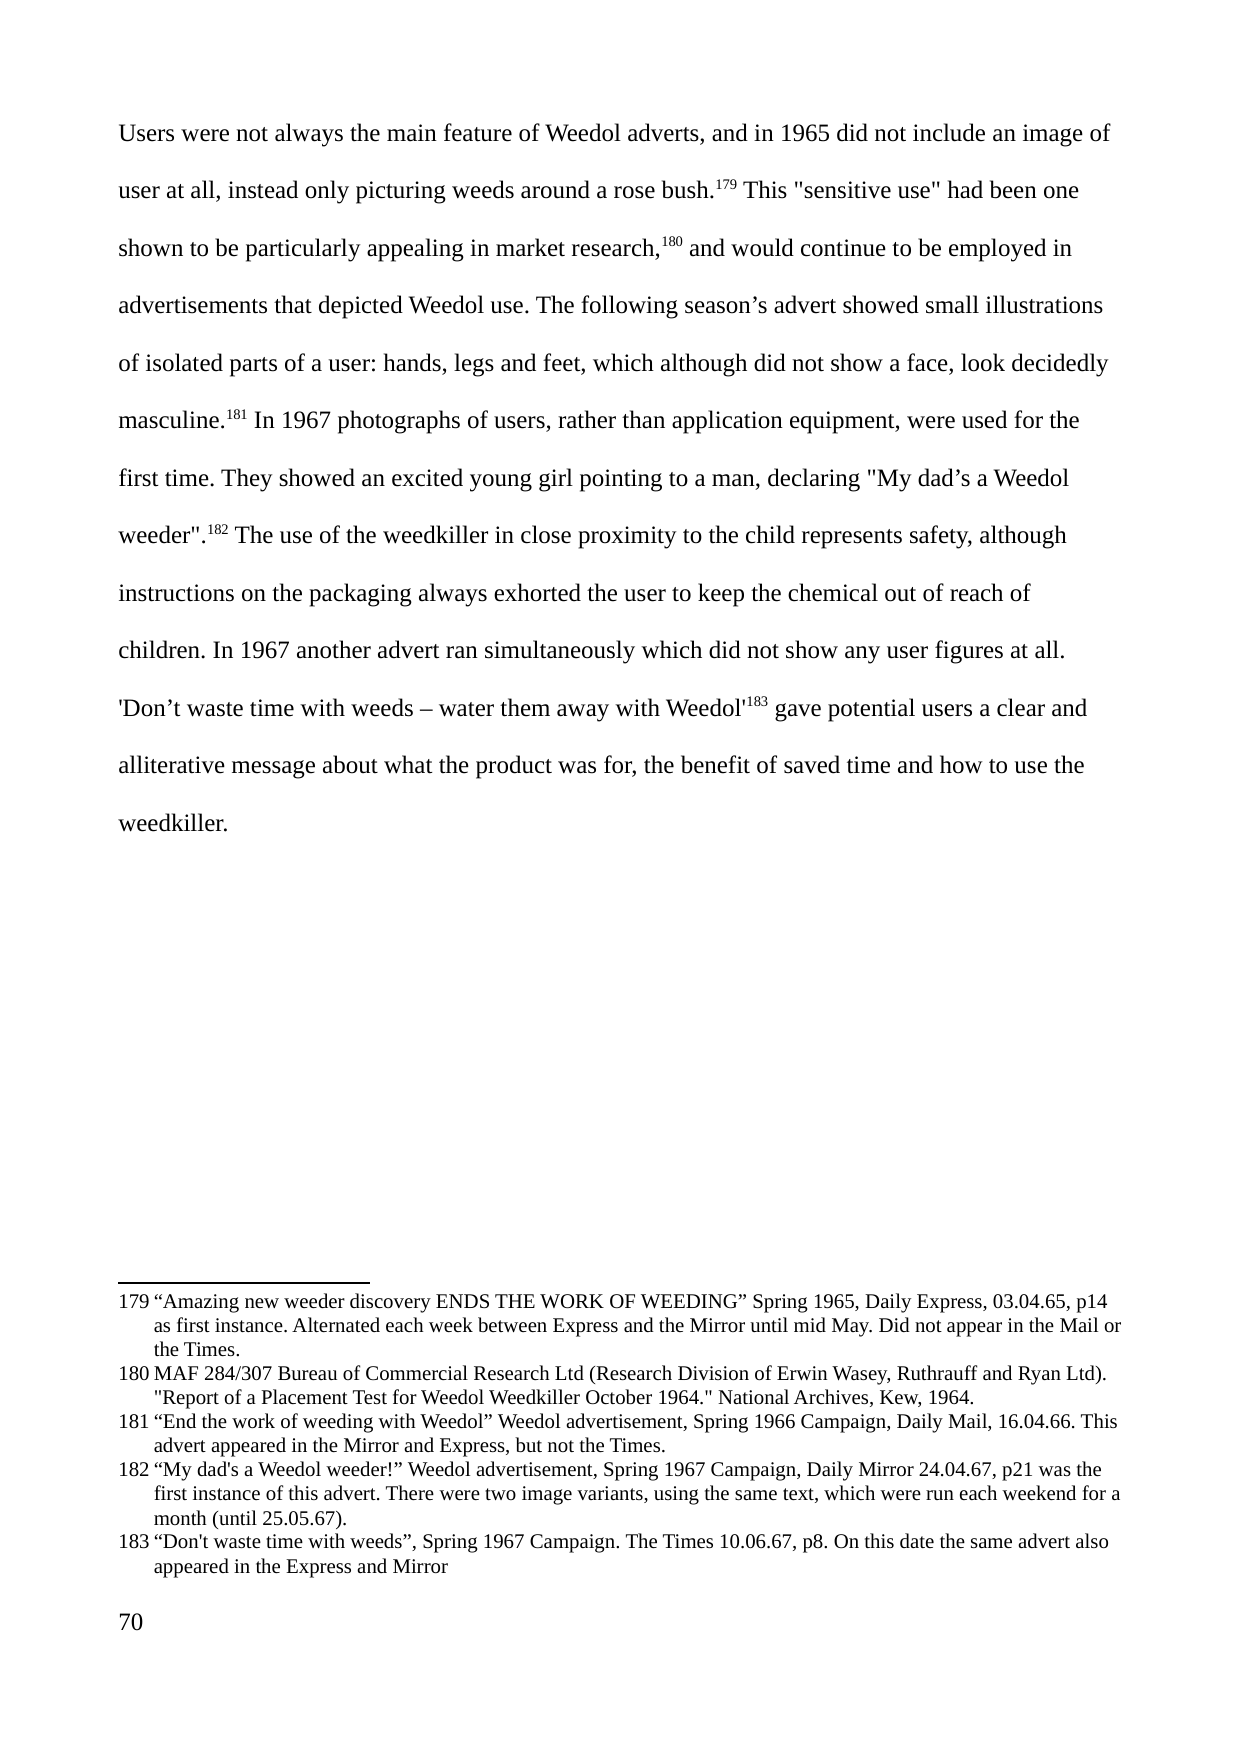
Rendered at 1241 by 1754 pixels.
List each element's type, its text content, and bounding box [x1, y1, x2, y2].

text “End the work of weeding with Weedol” Weedol advertisement, Spring 1966 Campaign, Daily Mail, 16.04.66. This advert appeared in the Mirror and Express, but not the Times. [118, 1409, 1122, 1457]
text “My dad's a Weedol weeder!” Weedol advertisement, Spring 1967 Campaign, Daily Mirror 24.04.67, p21 was the first instance of this advert. There were two image variants, using the same text, which were run each weekend for a month (until 25.05.67). [118, 1457, 1122, 1529]
text “Don't waste time with weeds”, Spring 1967 Campaign. The Times 10.06.67, p8. On this date the same advert also appeared in the Express and Mirror [118, 1529, 1122, 1578]
text Users were not always the main feature of Weedol adverts, and in 1965 did not include an image of user at all, instead only picturing weeds around a rose bush. This "sensitive use" had been one shown to be particularly appealing in market research, and would continue to be employed in advertisements that depicted Weedol use. The following season’s advert showed small illustrations of isolated parts of a user: hands, legs and feet, which although did not show a face, look decidedly masculine. In 1967 photographs of users, rather than application equipment, were used for the first time. They showed an excited young girl pointing to a man, declaring "My dad’s a Weedol weeder". The use of the weedkiller in close proximity to the child represents safety, although instructions on the packaging always exhorted the user to keep the chemical out of reach of children. In 1967 another advert ran simultaneously which did not show any user figures at all. 'Don’t waste time with weeds – water them away with Weedol' gave potential users a clear and alliterative message about what the product was for, the benefit of saved time and how to use the weedkiller. [118, 118, 1122, 837]
text “Amazing new weeder discovery ENDS THE WORK OF WEEDING” Spring 1965, Daily Express, 03.04.65, p14 as first instance. Alternated each week between Express and the Mirror until mid May. Did not appear in the Mail or the Times. [118, 1289, 1122, 1361]
text MAF 284/307 Bureau of Commercial Research Ltd (Research Division of Erwin Wasey, Ruthrauff and Ryan Ltd). "Report of a Placement Test for Weedol Weedkiller October 1964." National Archives, Kew, 1964. [118, 1361, 1122, 1409]
